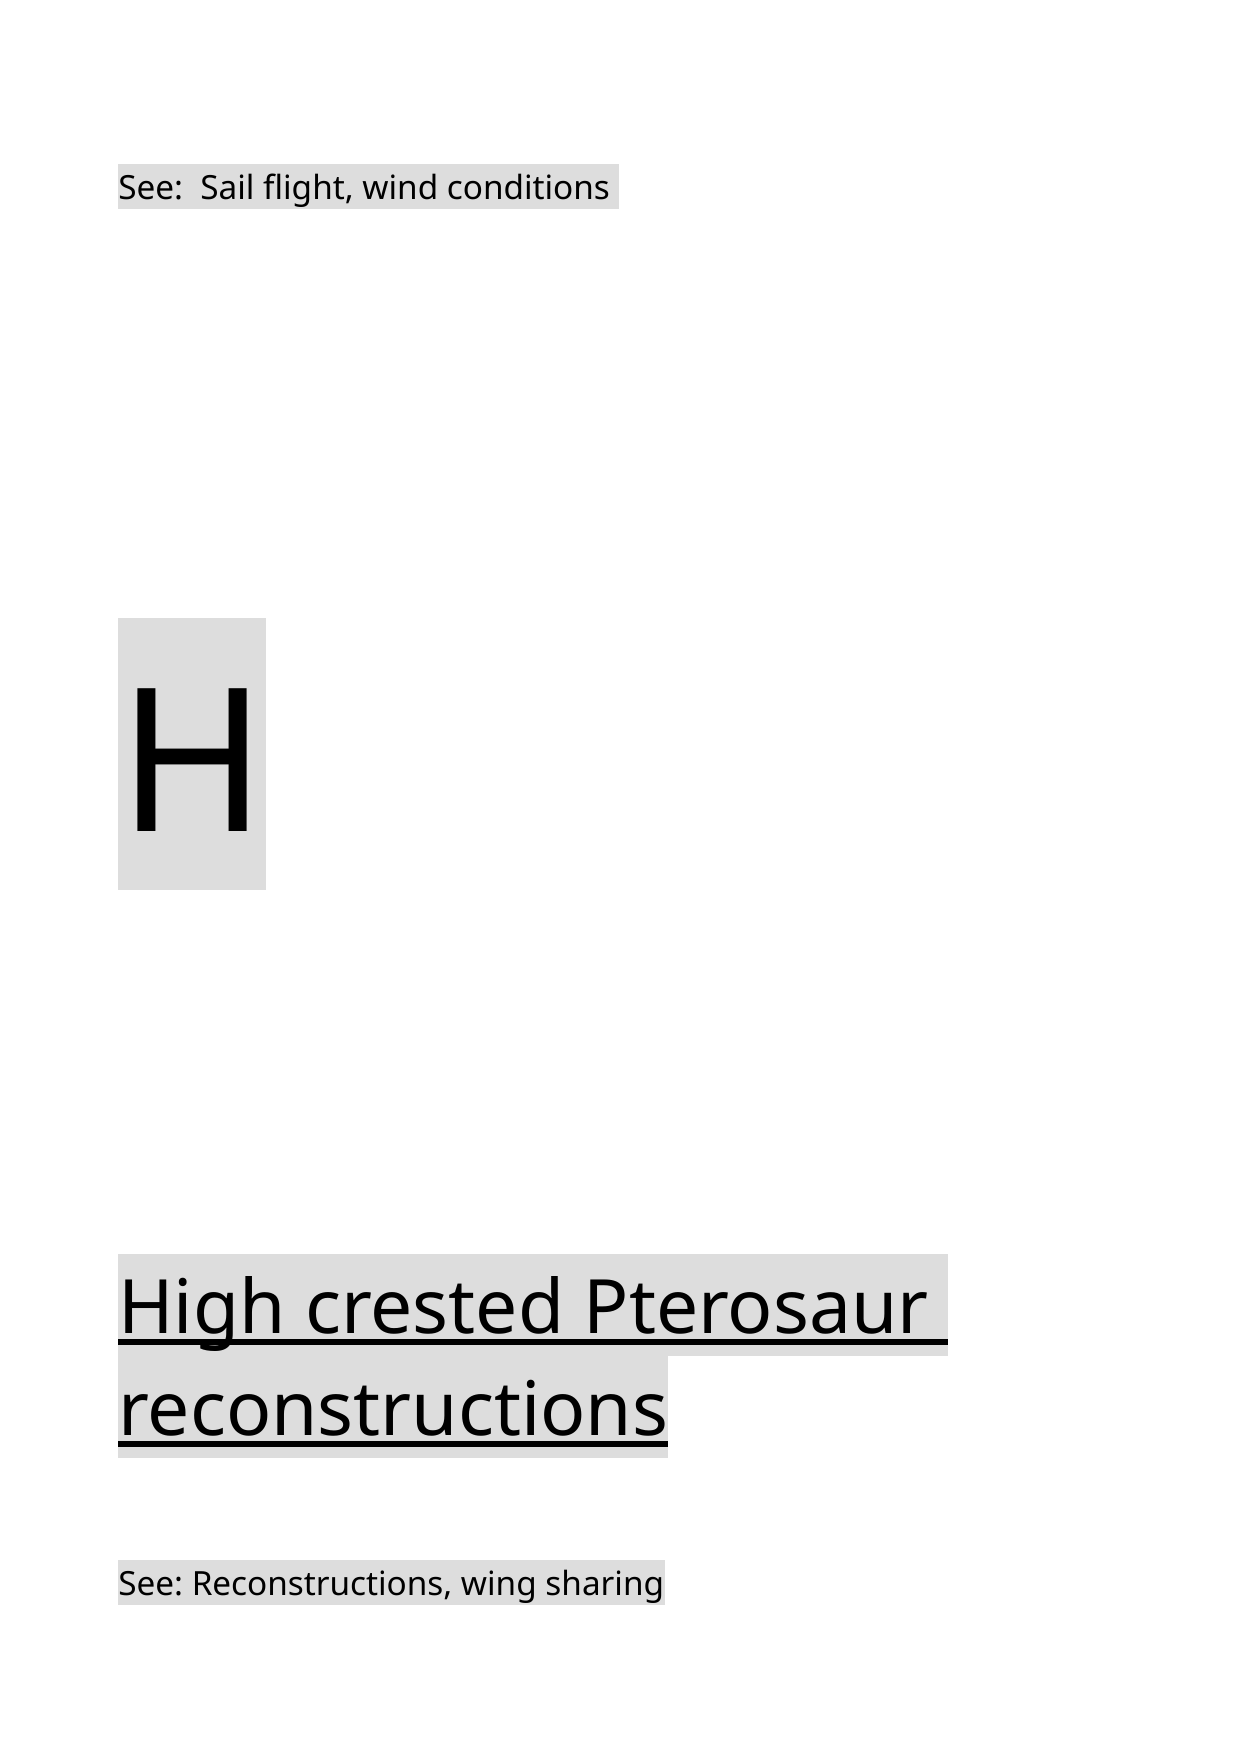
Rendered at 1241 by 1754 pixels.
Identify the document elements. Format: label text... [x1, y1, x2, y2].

text See: Reconstructions, wing sharing [118, 1560, 1122, 1605]
text H [118, 618, 1122, 890]
text See: Sail flight, wind conditions [118, 163, 1122, 209]
text reconstructions [118, 1356, 1122, 1458]
text High crested Pterosaur [118, 1253, 1122, 1356]
